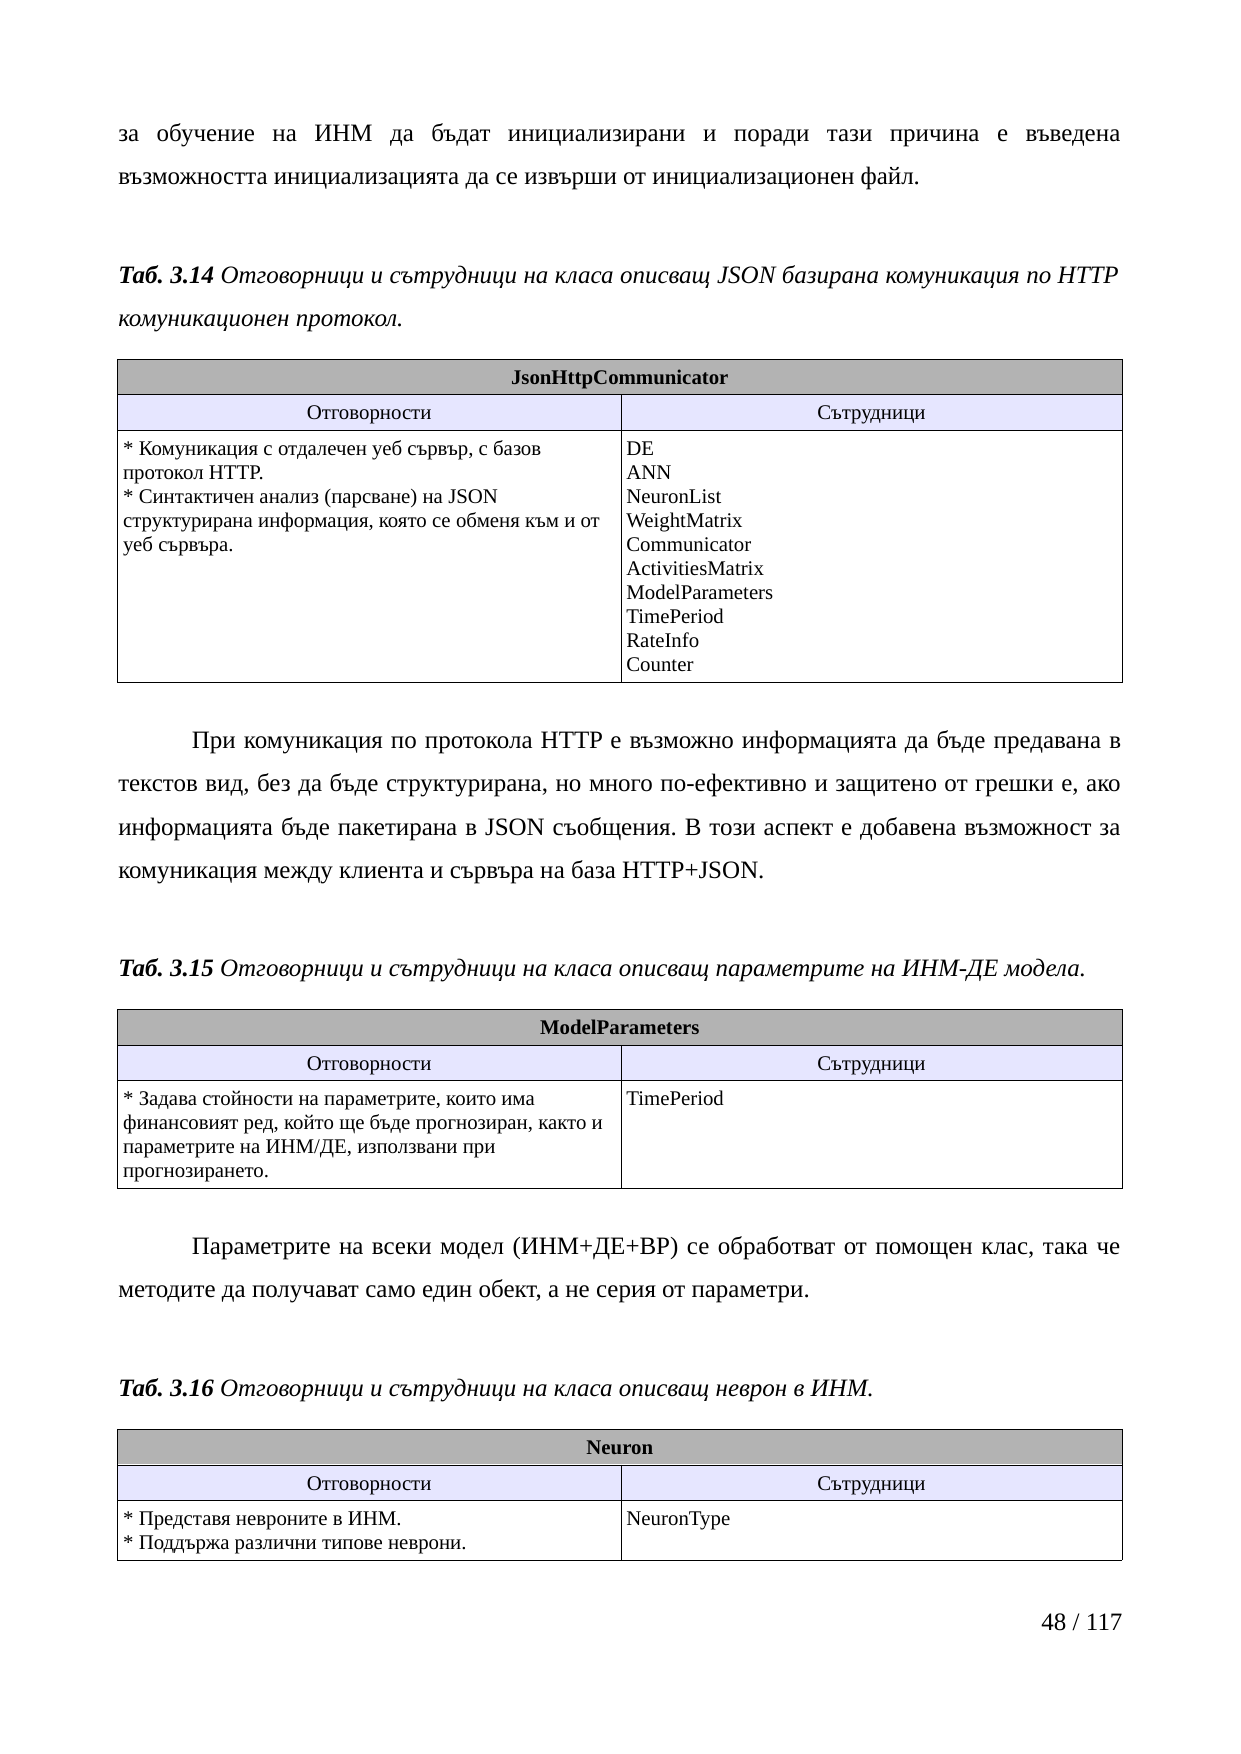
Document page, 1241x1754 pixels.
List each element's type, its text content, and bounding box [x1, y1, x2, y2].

table_header Neuron [118, 1430, 1122, 1464]
table_cell DE ANN NeuronList WeightMatrix Communicator ActivitiesMatrix ModelParameters TimePeriod RateInfo Counter [622, 431, 1122, 682]
table_cell TimePeriod [622, 1081, 1122, 1188]
table_cell Отговорности [118, 1466, 621, 1500]
table_cell Сътрудници [622, 1466, 1122, 1500]
text Параметрите на всеки модел (ИНМ+ДЕ+ВР) се обработват от помощен клас, така че методите да получават само един обект, а не серия от параметри. [118, 1231, 1122, 1303]
text Таб. 3.14 Отговорници и сътрудници на класа описващ JSON базирана комуникация по HTTP комуникационен протокол. [118, 260, 1122, 332]
table_header ModelParameters [118, 1010, 1122, 1045]
text Таб. 3.15 Отговорници и сътрудници на класа описващ параметрите на ИНМ-ДЕ модела. [118, 953, 1122, 982]
table_cell Сътрудници [622, 395, 1122, 430]
text Таб. 3.16 Отговорници и сътрудници на класа описващ неврон в ИНМ. [118, 1373, 1122, 1402]
table_cell * Представя невроните в ИНМ. * Поддържа различни типове неврони. [118, 1501, 621, 1560]
table_cell Отговорности [118, 1046, 621, 1080]
text При комуникация по протокола HTTP е възможно информацията да бъде предавана в текстов вид, без да бъде структурирана, но много по-ефективно и защитено от грешки е, ако информацията бъде пакетирана в JSON съобщения. В този аспект е добавена възможност за комуникация между клиента и сървъра на база HTTP+JSON. [118, 725, 1122, 883]
table_cell Отговорности [118, 395, 621, 430]
text за обучение на ИНМ да бъдат инициализирани и поради тази причина е въведена възможността инициализацията да се извърши от инициализационен файл. [118, 118, 1122, 190]
table_header JsonHttpCommunicator [118, 360, 1122, 394]
table_cell Сътрудници [622, 1046, 1122, 1080]
table_cell * Комуникация с отдалечен уеб сървър, с базов протокол HTTP. * Синтактичен анализ (парсване) на JSON структурирана информация, която се обменя към и от уеб сървъра. [118, 431, 621, 682]
table_cell * Задава стойности на параметрите, които има финансовият ред, който ще бъде прогнозиран, както и параметрите на ИНМ/ДЕ, използвани при прогнозирането. [118, 1081, 621, 1188]
table_cell NeuronType [622, 1501, 1122, 1560]
